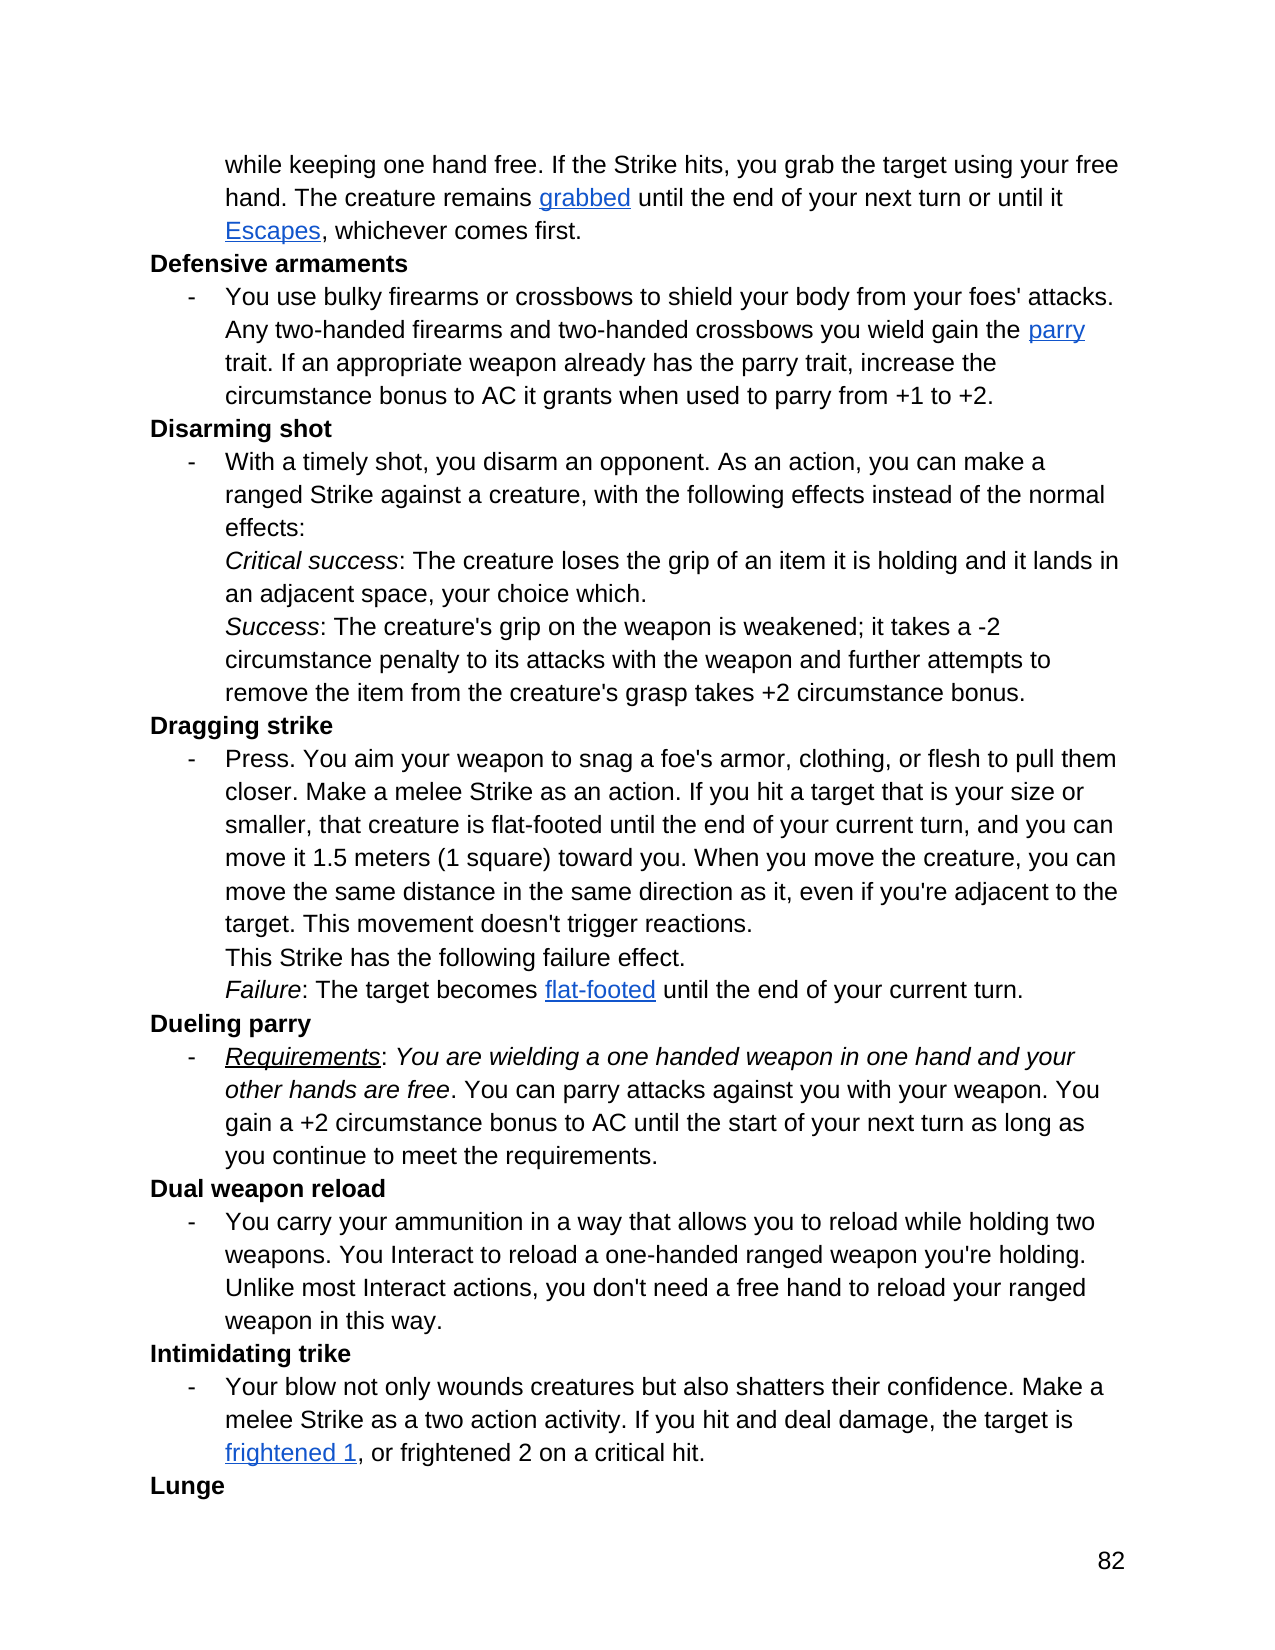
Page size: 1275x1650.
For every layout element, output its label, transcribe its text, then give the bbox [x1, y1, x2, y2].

text Lunge [150, 1471, 1125, 1499]
list Requirements: You are wielding a one handed weapon in one hand and your other hands are free. You can parry attacks against you with your weapon. You gain a +2 circumstance bonus to AC until the start of your next turn as long as you continue to meet the requirements. [187, 1042, 1125, 1169]
list Your blow not only wounds creatures but also shatters their confidence. Make a melee Strike as a two action activity. If you hit and deal damage, the target is frightened 1, or frightened 2 on a critical hit. [187, 1372, 1125, 1467]
text This Strike has the following failure effect. [225, 942, 1125, 971]
text Success: The creature's grip on the weapon is weakened; it takes a -2 circumstance penalty to its attacks with the weapon and further attempts to remove the item from the creature's grasp takes +2 circumstance bonus. [225, 612, 1125, 707]
text Critical success: The creature loses the grip of an item it is holding and it lands in an adjacent space, your choice which. [225, 546, 1125, 608]
text Defensive armaments [150, 249, 1125, 278]
list You carry your ammunition in a way that allows you to reload while holding two weapons. You Interact to reload a one-handed ranged weapon you're holding. Unlike most Interact actions, you don't need a free hand to reload your ranged weapon in this way. [187, 1207, 1125, 1334]
text Disarming shot [150, 414, 1125, 443]
text Intimidating trike [150, 1339, 1125, 1367]
text Dueling parry [150, 1008, 1125, 1037]
text Dual weapon reload [150, 1174, 1125, 1202]
list Press. You aim your weapon to snag a foe's armor, clothing, or flesh to pull them closer. Make a melee Strike as an action. If you hit a target that is your size or smaller, that creature is flat-footed until the end of your current turn, and you can move it 1.5 meters (1 square) toward you. When you move the creature, you can move the same distance in the same direction as it, even if you're adjacent to the target. This movement doesn't trigger reactions. [187, 744, 1125, 938]
text Failure: The target becomes flat-footed until the end of your current turn. [225, 976, 1125, 1004]
list You use bulky firearms or crossbows to shield your body from your foes' attacks. Any two-handed firearms and two-handed crossbows you wield gain the parry trait. If an appropriate weapon already has the parry trait, increase the circumstance bonus to AC it grants when used to parry from +1 to +2. [187, 282, 1125, 410]
list With a timely shot, you disarm an opponent. As an action, you can make a ranged Strike against a creature, with the following effects instead of the normal effects: [187, 447, 1125, 542]
text Dragging strike [150, 711, 1125, 740]
list while keeping one hand free. If the Strike hits, you grab the target using your free hand. The creature remains grabbed until the end of your next turn or until it Escapes, whichever comes first. [187, 150, 1125, 245]
